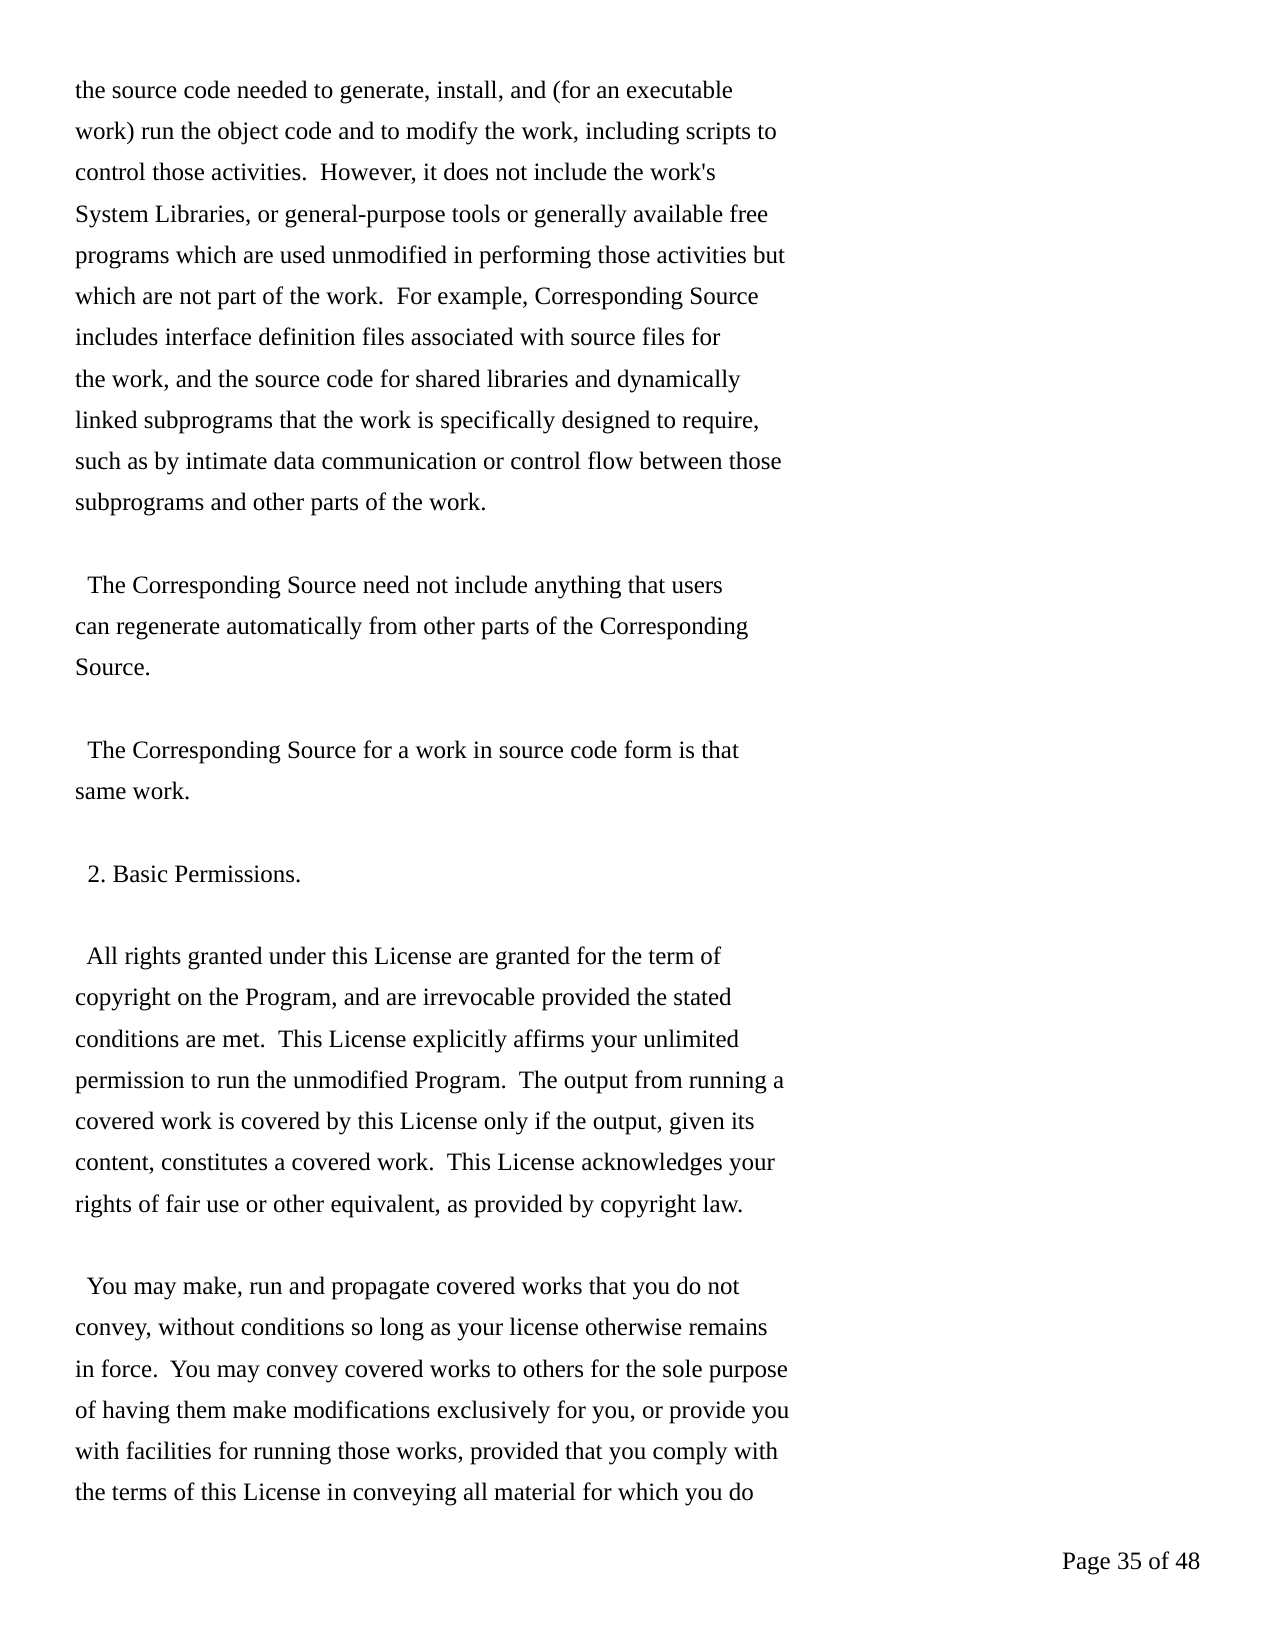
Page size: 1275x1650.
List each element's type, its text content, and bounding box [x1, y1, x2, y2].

text programs which are used unmodified in performing those activities but [75, 240, 1200, 269]
text content, constitutes a covered work. This License acknowledges your [75, 1147, 1200, 1176]
text includes interface definition files associated with source files for [75, 322, 1200, 351]
text with facilities for running those works, provided that you comply with [75, 1436, 1200, 1465]
text System Libraries, or general-purpose tools or generally available free [75, 199, 1200, 227]
text Source. [75, 652, 1200, 681]
text in force. You may convey covered works to others for the sole purpose [75, 1354, 1200, 1382]
text The Corresponding Source need not include anything that users [75, 570, 1200, 599]
text control those activities. However, it does not include the work's [75, 157, 1200, 186]
text which are not part of the work. For example, Corresponding Source [75, 281, 1200, 310]
text the source code needed to generate, install, and (for an executable [75, 75, 1200, 104]
text 2. Basic Permissions. [75, 859, 1200, 887]
text the work, and the source code for shared libraries and dynamically [75, 364, 1200, 392]
text can regenerate automatically from other parts of the Corresponding [75, 611, 1200, 640]
text covered work is covered by this License only if the output, given its [75, 1106, 1200, 1135]
text conditions are met. This License explicitly affirms your unlimited [75, 1024, 1200, 1052]
text same work. [75, 776, 1200, 805]
text such as by intimate data communication or control flow between those [75, 446, 1200, 475]
text subprograms and other parts of the work. [75, 487, 1200, 516]
text convey, without conditions so long as your license otherwise remains [75, 1312, 1200, 1341]
text You may make, run and propagate covered works that you do not [75, 1271, 1200, 1300]
text the terms of this License in conveying all material for which you do [75, 1477, 1200, 1506]
text permission to run the unmodified Program. The output from running a [75, 1065, 1200, 1094]
text The Corresponding Source for a work in source code form is that [75, 735, 1200, 764]
text copyright on the Program, and are irrevocable provided the stated [75, 982, 1200, 1011]
text All rights granted under this License are granted for the term of [75, 941, 1200, 970]
text linked subprograms that the work is specifically designed to require, [75, 405, 1200, 434]
text of having them make modifications exclusively for you, or provide you [75, 1395, 1200, 1424]
text rights of fair use or other equivalent, as provided by copyright law. [75, 1189, 1200, 1217]
text work) run the object code and to modify the work, including scripts to [75, 116, 1200, 145]
